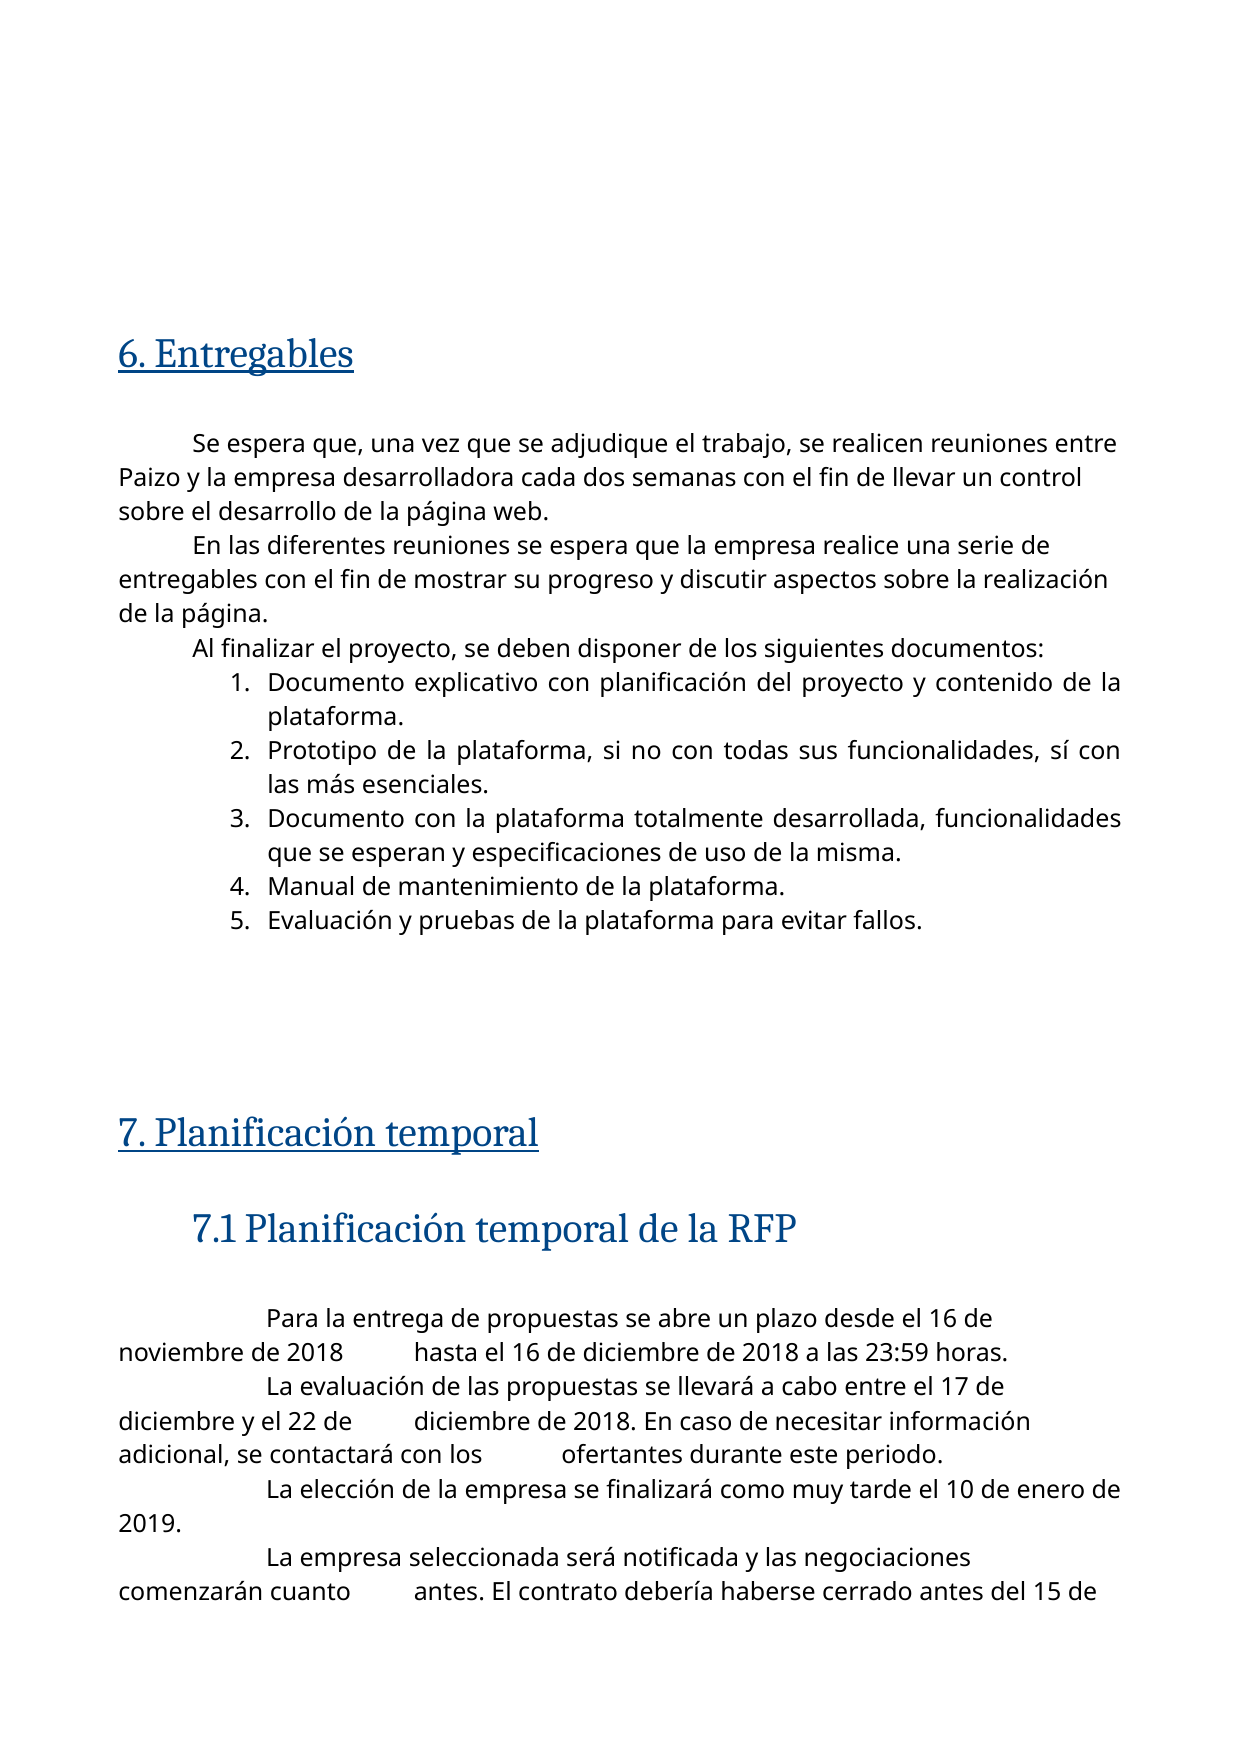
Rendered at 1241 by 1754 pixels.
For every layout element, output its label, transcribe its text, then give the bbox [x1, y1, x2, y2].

text En las diferentes reuniones se espera que la empresa realice una serie de entregables con el fin de mostrar su progreso y discutir aspectos sobre la realización de la página. [118, 528, 1122, 630]
list Manual de mantenimiento de la plataforma. [229, 869, 1122, 903]
list Documento explicativo con planificación del proyecto y contenido de la plataforma. [229, 664, 1122, 732]
text La empresa seleccionada será notificada y las negociaciones comenzarán cuanto antes. El contrato debería haberse cerrado antes del 15 de [118, 1539, 1122, 1607]
text 6. Entregables [118, 330, 1122, 378]
text Para la entrega de propuestas se abre un plazo desde el 16 de noviembre de 2018 hasta el 16 de diciembre de 2018 a las 23:59 horas. [118, 1301, 1122, 1369]
text La evaluación de las propuestas se llevará a cabo entre el 17 de diciembre y el 22 de diciembre de 2018. En caso de necesitar información adicional, se contactará con los ofertantes durante este periodo. [118, 1369, 1122, 1471]
text 7. Planificación temporal [118, 1109, 1122, 1157]
text 7.1 Planificación temporal de la RFP [118, 1205, 1122, 1253]
list Documento con la plataforma totalmente desarrollada, funcionalidades que se esperan y especificaciones de uso de la misma. [229, 801, 1122, 869]
text Se espera que, una vez que se adjudique el trabajo, se realicen reuniones entre Paizo y la empresa desarrolladora cada dos semanas con el fin de llevar un control sobre el desarrollo de la página web. [118, 426, 1122, 528]
text La elección de la empresa se finalizará como muy tarde el 10 de enero de 2019. [118, 1471, 1122, 1539]
list Prototipo de la plataforma, si no con todas sus funcionalidades, sí con las más esenciales. [229, 732, 1122, 801]
list Evaluación y pruebas de la plataforma para evitar fallos. [229, 903, 1122, 937]
text Al finalizar el proyecto, se deben disponer de los siguientes documentos: [118, 630, 1122, 664]
